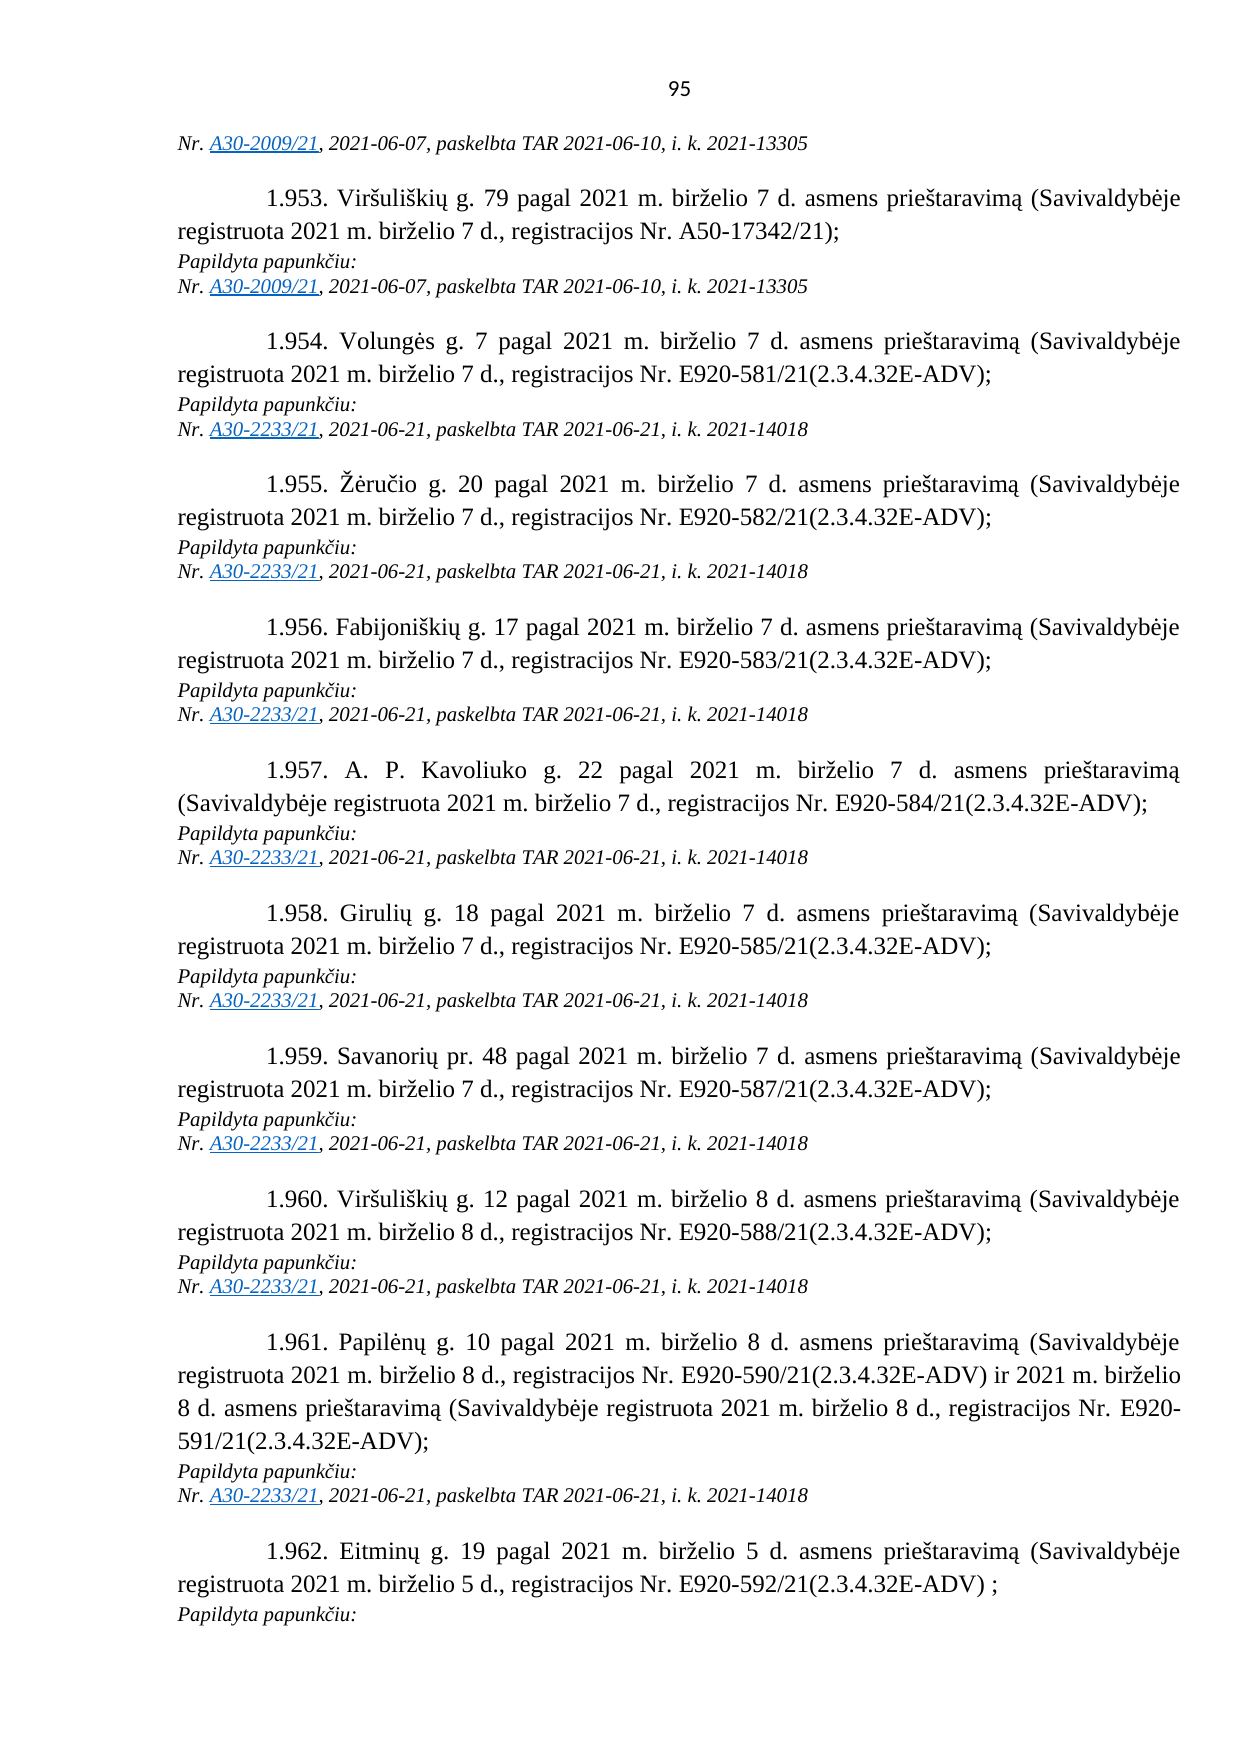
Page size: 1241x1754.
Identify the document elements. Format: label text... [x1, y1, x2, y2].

text 1.957. A. P. Kavoliuko g. 22 pagal 2021 m. birželio 7 d. asmens prieštaravimą (Savivaldybėje registruota 2021 m. birželio 7 d., registracijos Nr. E920-584/21(2.3.4.32E-ADV); [177, 755, 1181, 817]
text Papildyta papunkčiu: [177, 535, 1181, 559]
text Nr. A30-2233/21, 2021-06-21, paskelbta TAR 2021-06-21, i. k. 2021-14018 [177, 559, 1181, 583]
text Papildyta papunkčiu: [177, 678, 1181, 702]
text Papildyta papunkčiu: [177, 1602, 1181, 1626]
text 1.960. Viršuliškių g. 12 pagal 2021 m. birželio 8 d. asmens prieštaravimą (Savivaldybėje registruota 2021 m. birželio 8 d., registracijos Nr. E920-588/21(2.3.4.32E-ADV); [177, 1184, 1181, 1246]
text 1.956. Fabijoniškių g. 17 pagal 2021 m. birželio 7 d. asmens prieštaravimą (Savivaldybėje registruota 2021 m. birželio 7 d., registracijos Nr. E920-583/21(2.3.4.32E-ADV); [177, 612, 1181, 674]
text Papildyta papunkčiu: [177, 249, 1181, 273]
text Nr. A30-2233/21, 2021-06-21, paskelbta TAR 2021-06-21, i. k. 2021-14018 [177, 1483, 1181, 1507]
text Papildyta papunkčiu: [177, 821, 1181, 845]
text 1.962. Eitminų g. 19 pagal 2021 m. birželio 5 d. asmens prieštaravimą (Savivaldybėje registruota 2021 m. birželio 5 d., registracijos Nr. E920-592/21(2.3.4.32E-ADV) ; [177, 1536, 1181, 1597]
text Nr. A30-2233/21, 2021-06-21, paskelbta TAR 2021-06-21, i. k. 2021-14018 [177, 845, 1181, 869]
text Nr. A30-2009/21, 2021-06-07, paskelbta TAR 2021-06-10, i. k. 2021-13305 [177, 273, 1181, 298]
text 1.954. Volungės g. 7 pagal 2021 m. birželio 7 d. asmens prieštaravimą (Savivaldybėje registruota 2021 m. birželio 7 d., registracijos Nr. E920-581/21(2.3.4.32E-ADV); [177, 326, 1181, 388]
text Nr. A30-2009/21, 2021-06-07, paskelbta TAR 2021-06-10, i. k. 2021-13305 [177, 131, 1181, 155]
text Nr. A30-2233/21, 2021-06-21, paskelbta TAR 2021-06-21, i. k. 2021-14018 [177, 1274, 1181, 1298]
text 1.959. Savanorių pr. 48 pagal 2021 m. birželio 7 d. asmens prieštaravimą (Savivaldybėje registruota 2021 m. birželio 7 d., registracijos Nr. E920-587/21(2.3.4.32E-ADV); [177, 1041, 1181, 1103]
text Papildyta papunkčiu: [177, 1459, 1181, 1483]
text Papildyta papunkčiu: [177, 1250, 1181, 1274]
text Nr. A30-2233/21, 2021-06-21, paskelbta TAR 2021-06-21, i. k. 2021-14018 [177, 416, 1181, 441]
text Nr. A30-2233/21, 2021-06-21, paskelbta TAR 2021-06-21, i. k. 2021-14018 [177, 988, 1181, 1012]
text 1.958. Girulių g. 18 pagal 2021 m. birželio 7 d. asmens prieštaravimą (Savivaldybėje registruota 2021 m. birželio 7 d., registracijos Nr. E920-585/21(2.3.4.32E-ADV); [177, 898, 1181, 960]
text Nr. A30-2233/21, 2021-06-21, paskelbta TAR 2021-06-21, i. k. 2021-14018 [177, 702, 1181, 726]
text Papildyta papunkčiu: [177, 392, 1181, 416]
text 1.953. Viršuliškių g. 79 pagal 2021 m. birželio 7 d. asmens prieštaravimą (Savivaldybėje registruota 2021 m. birželio 7 d., registracijos Nr. A50-17342/21); [177, 183, 1181, 245]
text 1.961. Papilėnų g. 10 pagal 2021 m. birželio 8 d. asmens prieštaravimą (Savivaldybėje registruota 2021 m. birželio 8 d., registracijos Nr. E920-590/21(2.3.4.32E-ADV) ir 2021 m. birželio 8 d. asmens prieštaravimą (Savivaldybėje registruota 2021 m. birželio 8 d., registracijos Nr. E920-591/21(2.3.4.32E-ADV); [177, 1327, 1181, 1454]
text 1.955. Žėručio g. 20 pagal 2021 m. birželio 7 d. asmens prieštaravimą (Savivaldybėje registruota 2021 m. birželio 7 d., registracijos Nr. E920-582/21(2.3.4.32E-ADV); [177, 469, 1181, 531]
text Nr. A30-2233/21, 2021-06-21, paskelbta TAR 2021-06-21, i. k. 2021-14018 [177, 1131, 1181, 1155]
text Papildyta papunkčiu: [177, 964, 1181, 988]
text Papildyta papunkčiu: [177, 1107, 1181, 1131]
